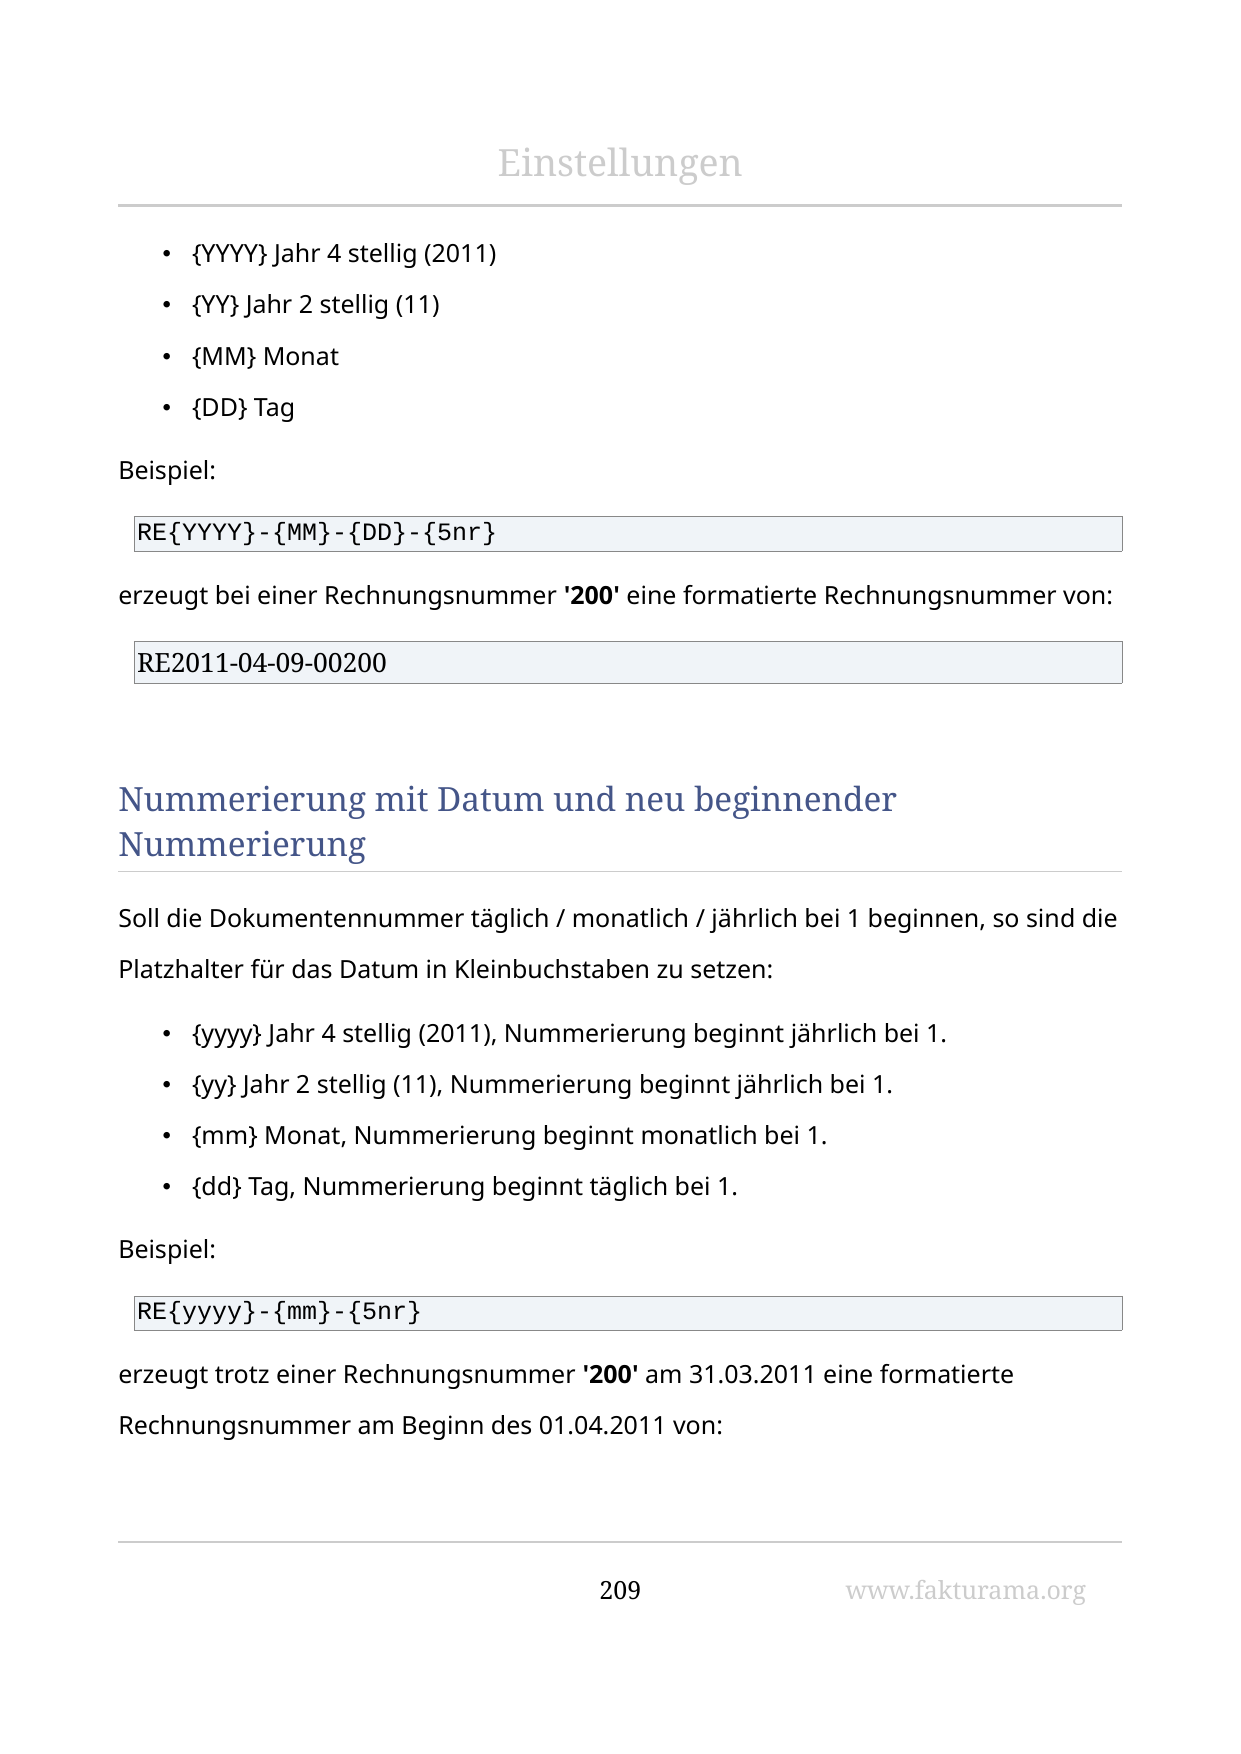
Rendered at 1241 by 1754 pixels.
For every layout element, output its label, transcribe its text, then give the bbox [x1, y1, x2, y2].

text erzeugt bei einer Rechnungsnummer '200' eine formatierte Rechnungsnummer von: [118, 577, 1122, 611]
text RE2011-04-09-00200 [135, 642, 1122, 683]
list {yy} Jahr 2 stellig (11), Nummerierung beginnt jährlich bei 1. [162, 1067, 1122, 1101]
text Beispiel: [118, 1232, 1122, 1266]
list {mm} Monat, Nummerierung beginnt monatlich bei 1. [162, 1118, 1122, 1152]
list {YY} Jahr 2 stellig (11) [162, 287, 1122, 321]
list {MM} Monat [162, 338, 1122, 372]
list {DD} Tag [162, 389, 1122, 423]
list {dd} Tag, Nummerierung beginnt täglich bei 1. [162, 1169, 1122, 1203]
subtitle Nummerierung mit Datum und neu beginnender Nummerierung [118, 776, 1122, 871]
text Beispiel: [118, 453, 1122, 487]
text erzeugt trotz einer Rechnungsnummer '200' am 31.03.2011 eine formatierte Rechnungsnummer am Beginn des 01.04.2011 von: [118, 1357, 1122, 1442]
list {YYYY} Jahr 4 stellig (2011) [162, 236, 1122, 270]
text RE{YYYY}-{MM}-{DD}-{5nr} [135, 517, 1122, 551]
list {yyyy} Jahr 4 stellig (2011), Nummerierung beginnt jährlich bei 1. [162, 1016, 1122, 1049]
text RE{yyyy}-{mm}-{5nr} [135, 1297, 1122, 1330]
text Soll die Dokumentennummer täglich / monatlich / jährlich bei 1 beginnen, so sind die Platzhalter für das Datum in Kleinbuchstaben zu setzen: [118, 901, 1122, 986]
